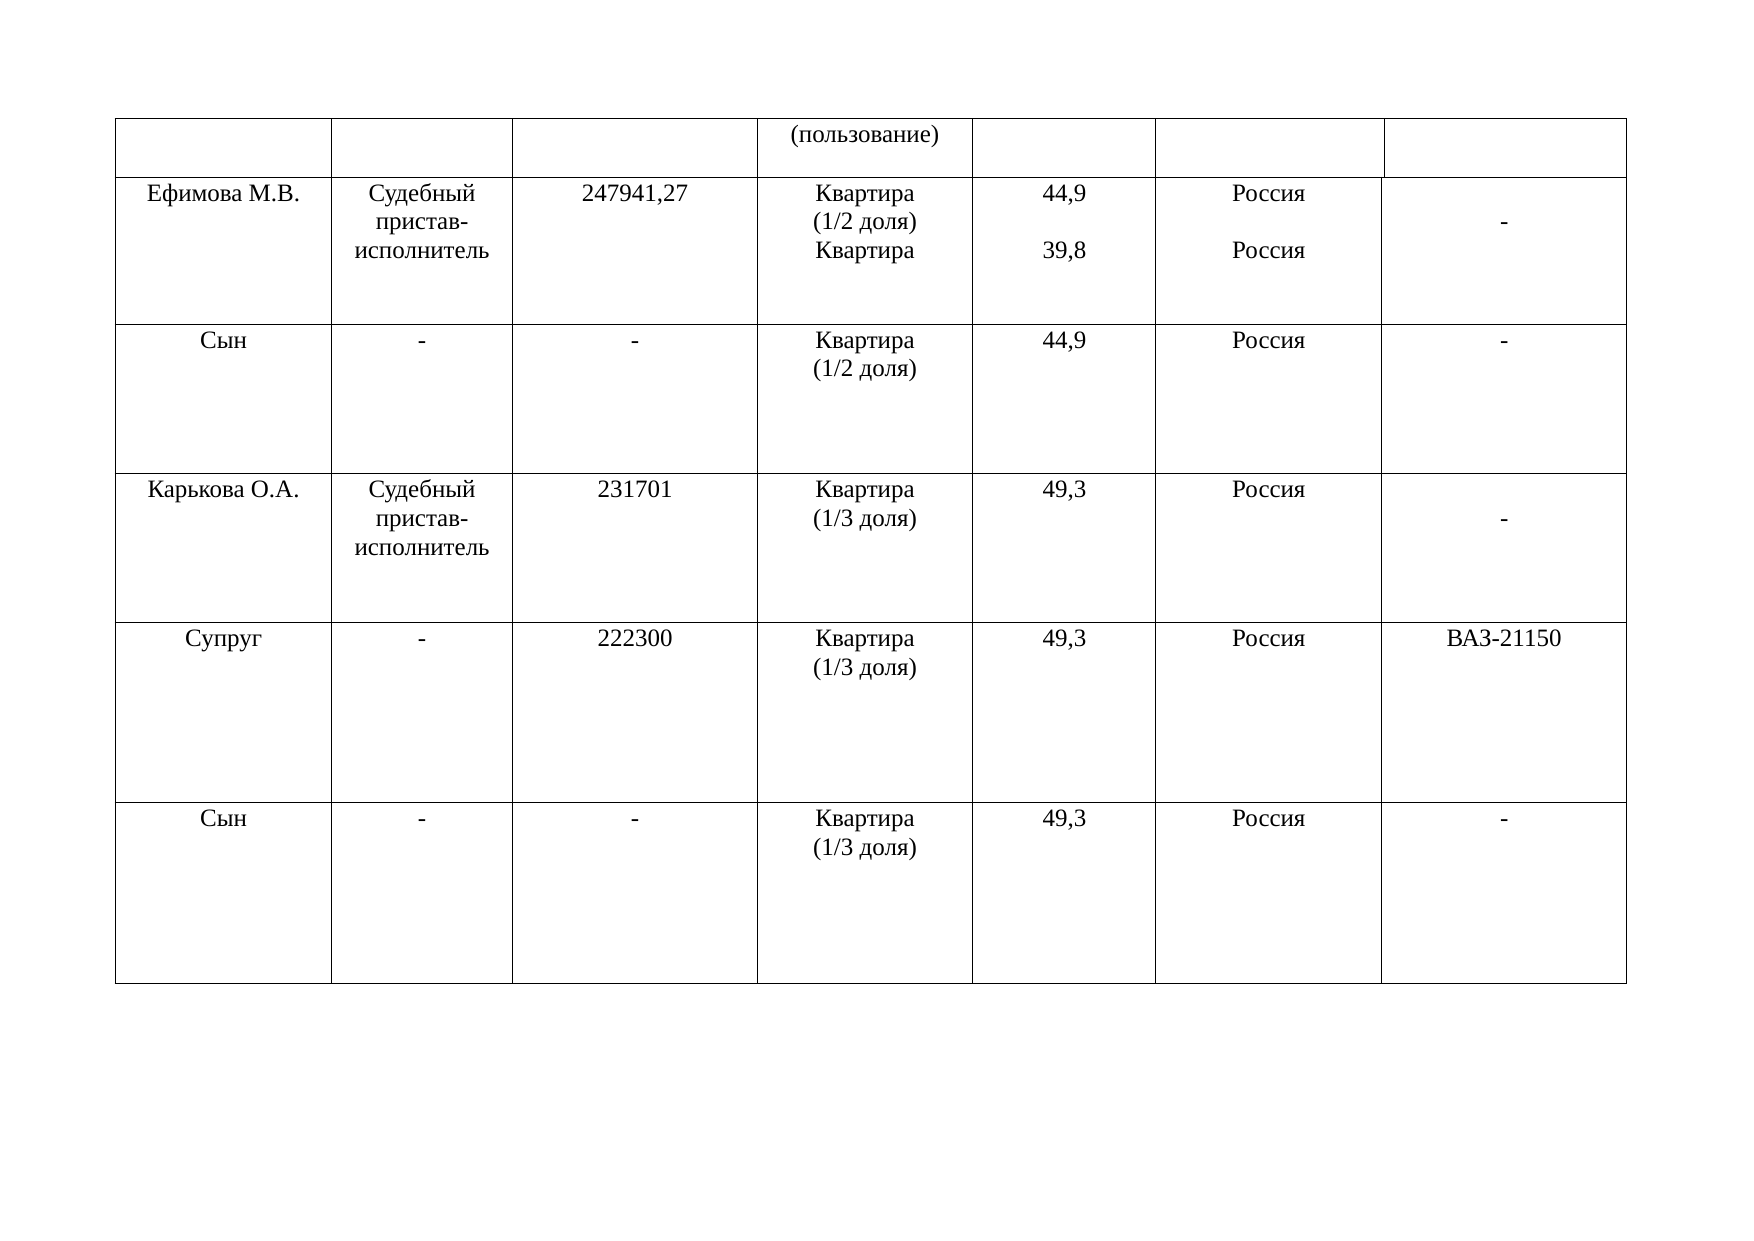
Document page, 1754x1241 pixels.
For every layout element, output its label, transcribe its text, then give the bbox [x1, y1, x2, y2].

table_cell Карькова О.А. [116, 474, 331, 622]
table_cell ВАЗ-21150 [1382, 623, 1626, 802]
table_cell [1627, 324, 1634, 473]
table_cell Россия [1156, 623, 1381, 802]
table_cell [116, 119, 331, 177]
table_cell 49,3 [973, 803, 1155, 982]
table_cell [973, 119, 1155, 177]
table_cell 222300 [513, 623, 757, 802]
table_cell - [1385, 119, 1626, 177]
table_cell - [1382, 178, 1626, 324]
table_cell [1627, 473, 1634, 622]
table_cell [1627, 118, 1634, 177]
table_cell - [513, 119, 757, 177]
table_cell [1627, 622, 1634, 802]
table_cell - [332, 623, 512, 802]
table_cell Судебный пристав-исполнитель [332, 178, 512, 324]
table_cell - [1382, 803, 1626, 982]
table_cell Квартира (1/3 доля) [758, 623, 972, 802]
table_cell - [1382, 325, 1626, 473]
table_cell (пользование) [758, 119, 972, 177]
table_cell Судебный пристав-исполнитель [332, 474, 512, 622]
table_cell Квартира (1/3 доля) [758, 474, 972, 622]
table_cell [1627, 177, 1634, 324]
table_cell Супруг [116, 623, 331, 802]
table_cell 44,9 39,8 [973, 178, 1155, 324]
table_cell 247941,27 [513, 178, 757, 324]
table_cell 231701 [513, 474, 757, 622]
table_cell Сын [116, 803, 331, 982]
table_cell [1627, 802, 1634, 982]
table_cell 49,3 [973, 623, 1155, 802]
table_cell Ефимова М.В. [116, 178, 331, 324]
table_cell - [332, 325, 512, 473]
table_cell - [1382, 474, 1626, 622]
table_cell Квартира (1/2 доля) [758, 325, 972, 473]
table_cell - [332, 119, 512, 177]
table_cell Россия Россия [1156, 178, 1381, 324]
table_cell [1156, 119, 1384, 177]
table_cell Квартира (1/3 доля) [758, 803, 972, 982]
table_cell - [513, 325, 757, 473]
table_cell Россия [1156, 325, 1381, 473]
table_cell Квартира (1/2 доля) Квартира [758, 178, 972, 324]
table_cell 49,3 [973, 474, 1155, 622]
table_cell - [332, 803, 512, 982]
table_cell - [513, 803, 757, 982]
table_cell Россия [1156, 803, 1381, 982]
table_cell Россия [1156, 474, 1381, 622]
table_cell Сын [116, 325, 331, 473]
table_cell 44,9 [973, 325, 1155, 473]
